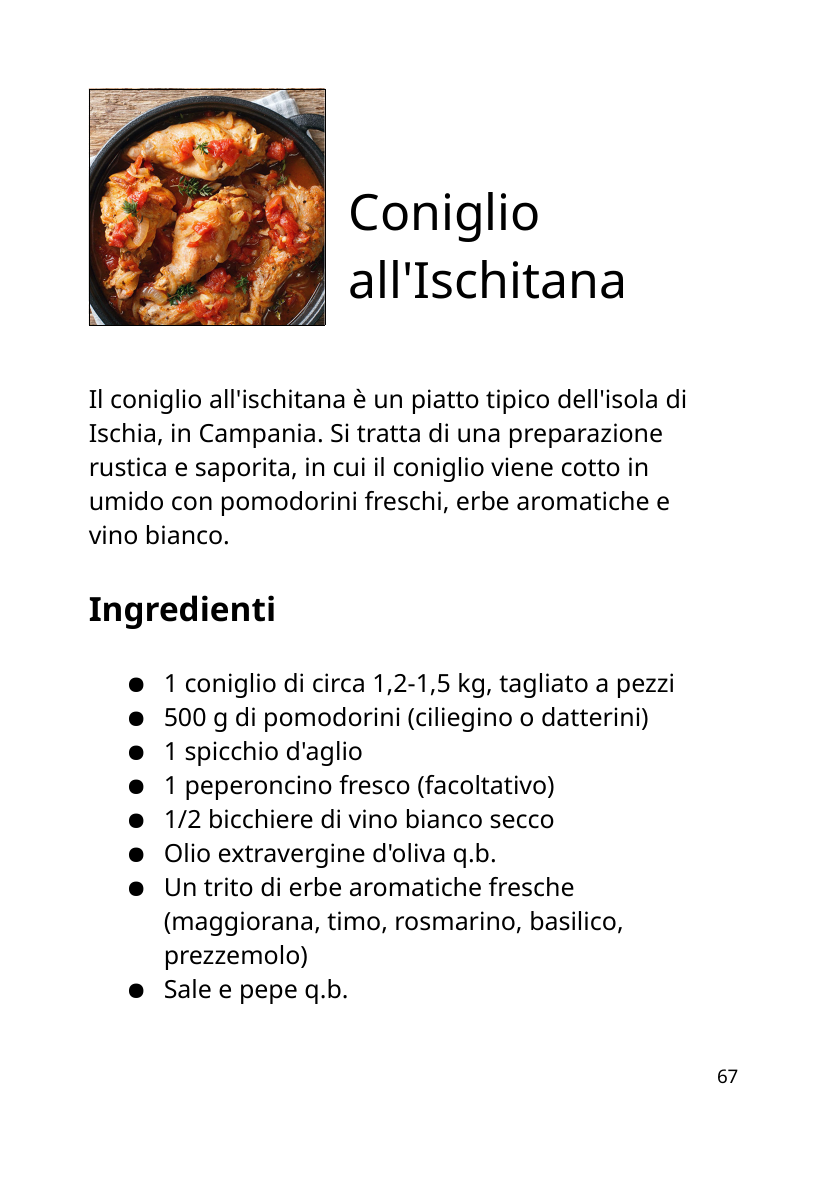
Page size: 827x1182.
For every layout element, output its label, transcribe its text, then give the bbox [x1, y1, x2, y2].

list Un trito di erbe aromatiche fresche (maggiorana, timo, rosmarino, basilico, prezzemolo) [126, 870, 738, 972]
text Coniglio all'Ischitana [326, 177, 738, 313]
list Olio extravergine d'oliva q.b. [126, 836, 738, 870]
list 1 peperoncino fresco (facoltativo) [126, 767, 738, 802]
list 1 spicchio d'aglio [126, 733, 738, 767]
picture [90, 90, 325, 325]
text Il coniglio all'ischitana è un piatto tipico dell'isola di Ischia, in Campania. Si tratta di una preparazione rustica e saporita, in cui il coniglio viene cotto in umido con pomodorini freschi, erbe aromatiche e vino bianco. [88, 381, 709, 552]
list 500 g di pomodorini (ciliegino o datterini) [126, 699, 738, 733]
list 1/2 bicchiere di vino bianco secco [126, 802, 738, 836]
text Ingredienti [88, 586, 732, 631]
list Sale e pepe q.b. [126, 972, 738, 1006]
list 1 coniglio di circa 1,2-1,5 kg, tagliato a pezzi [126, 665, 738, 699]
